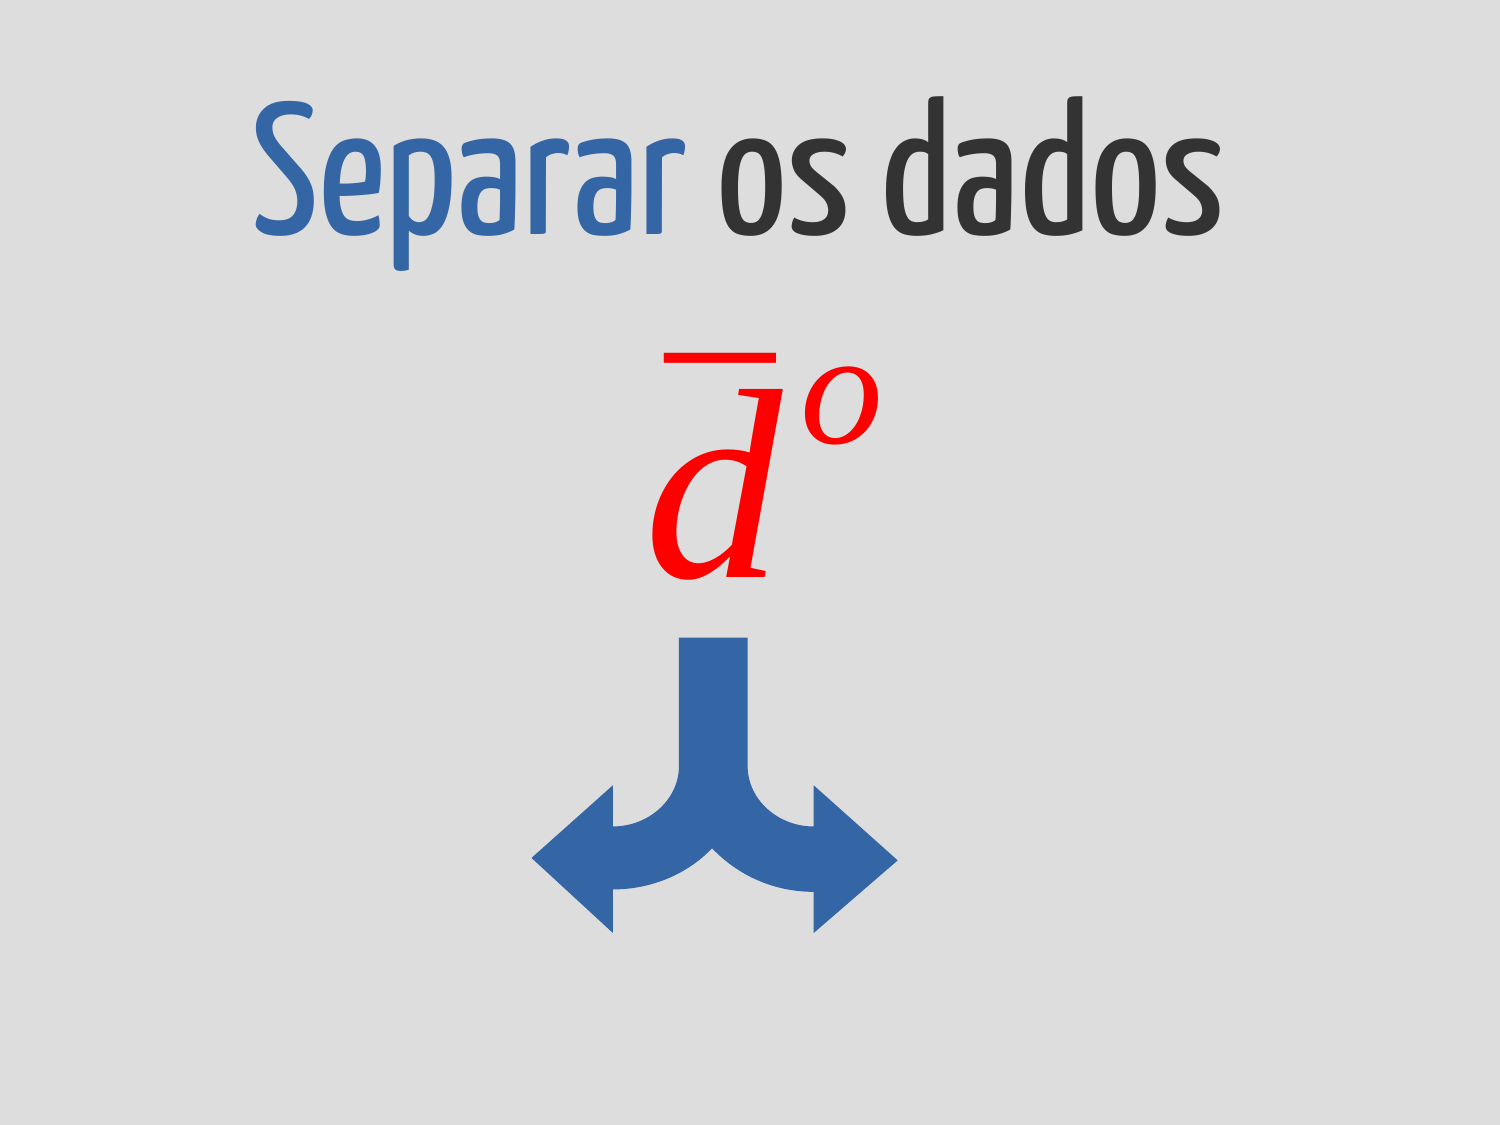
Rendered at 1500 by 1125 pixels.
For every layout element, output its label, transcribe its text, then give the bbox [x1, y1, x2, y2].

chart [629, 298, 898, 638]
text_box Separar os dados [236, 47, 1264, 284]
text_box [531, 637, 898, 933]
